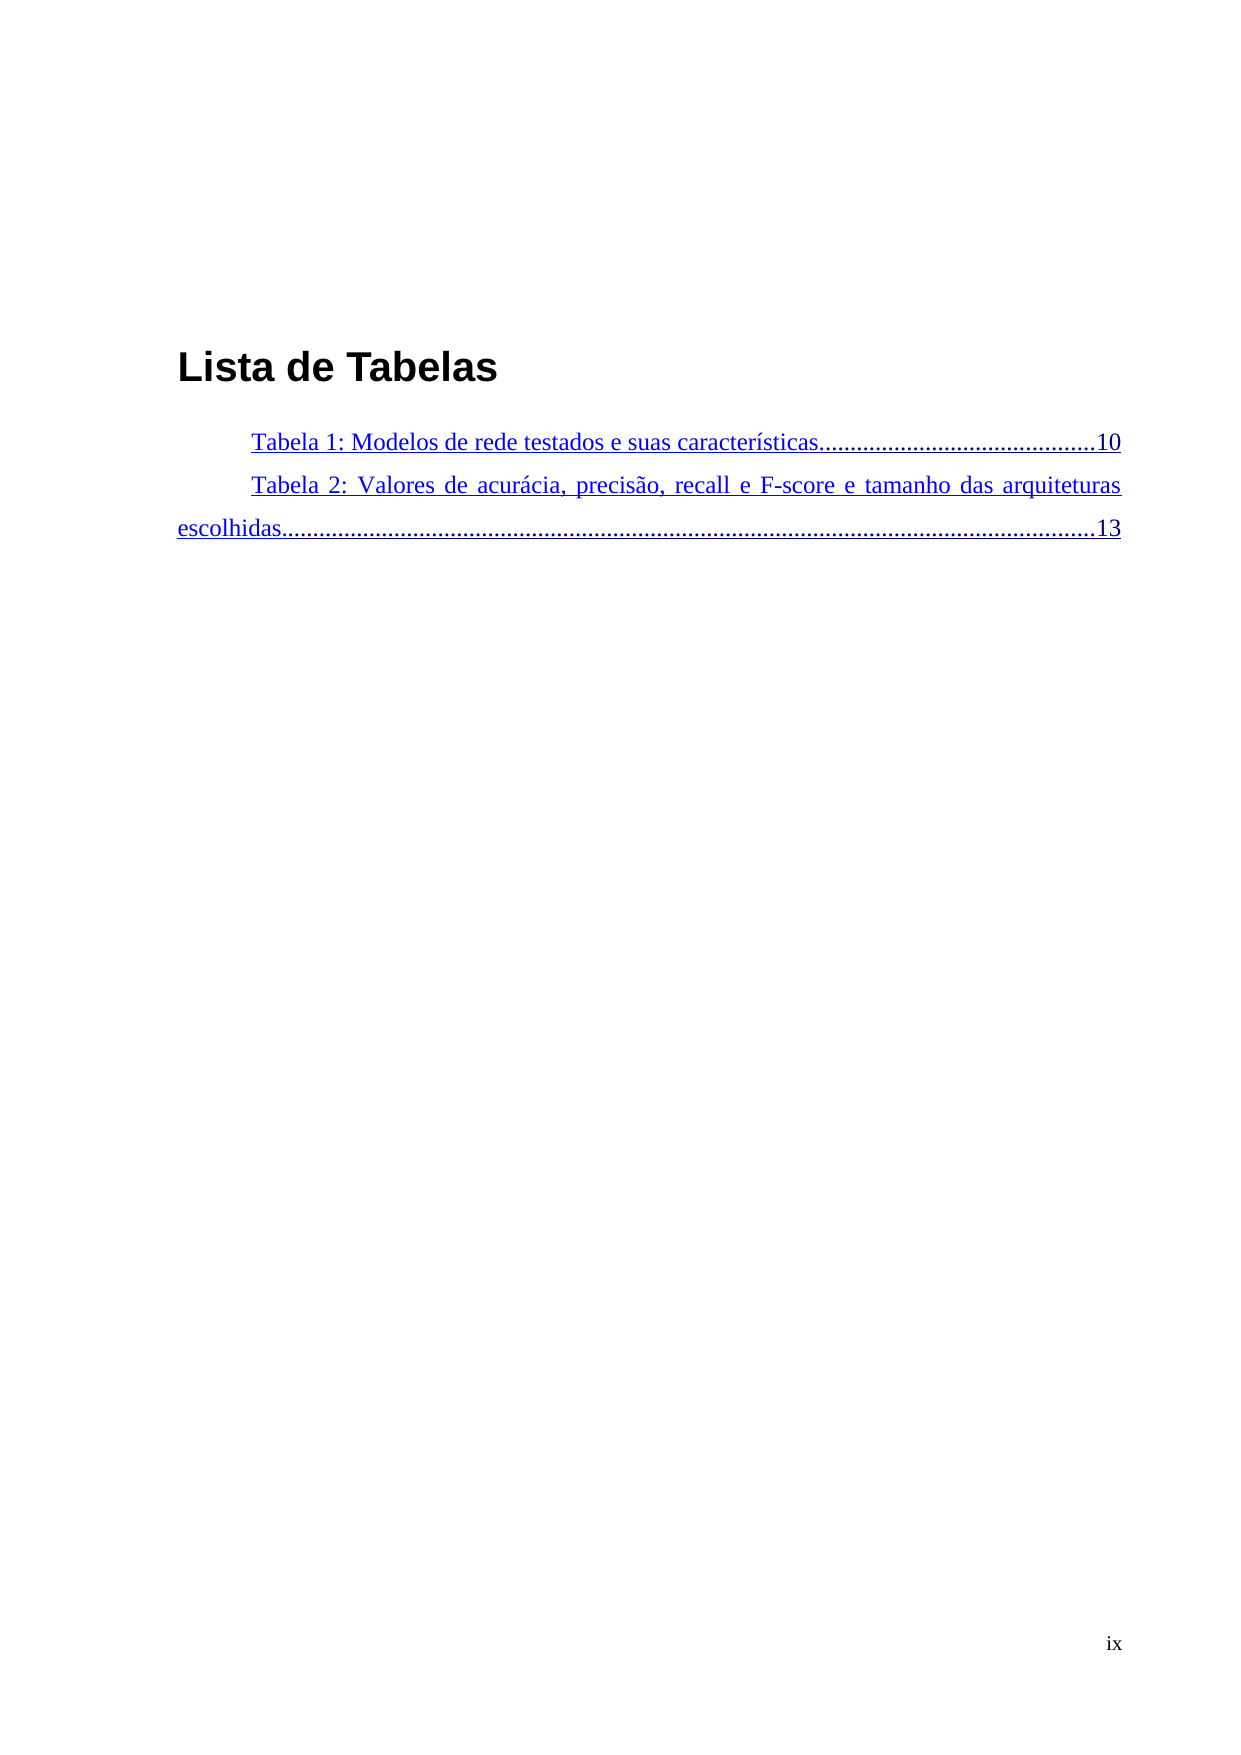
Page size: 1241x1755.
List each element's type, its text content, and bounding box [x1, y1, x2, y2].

text Tabela 2: Valores de acurácia, precisão, recall e F-score e tamanho das arquiteturas escolhidas. 13 [177, 470, 1122, 542]
subtitle Lista de Tabelas [177, 342, 1122, 390]
text Tabela 1: Modelos de rede testados e suas características. 10 [177, 427, 1122, 455]
